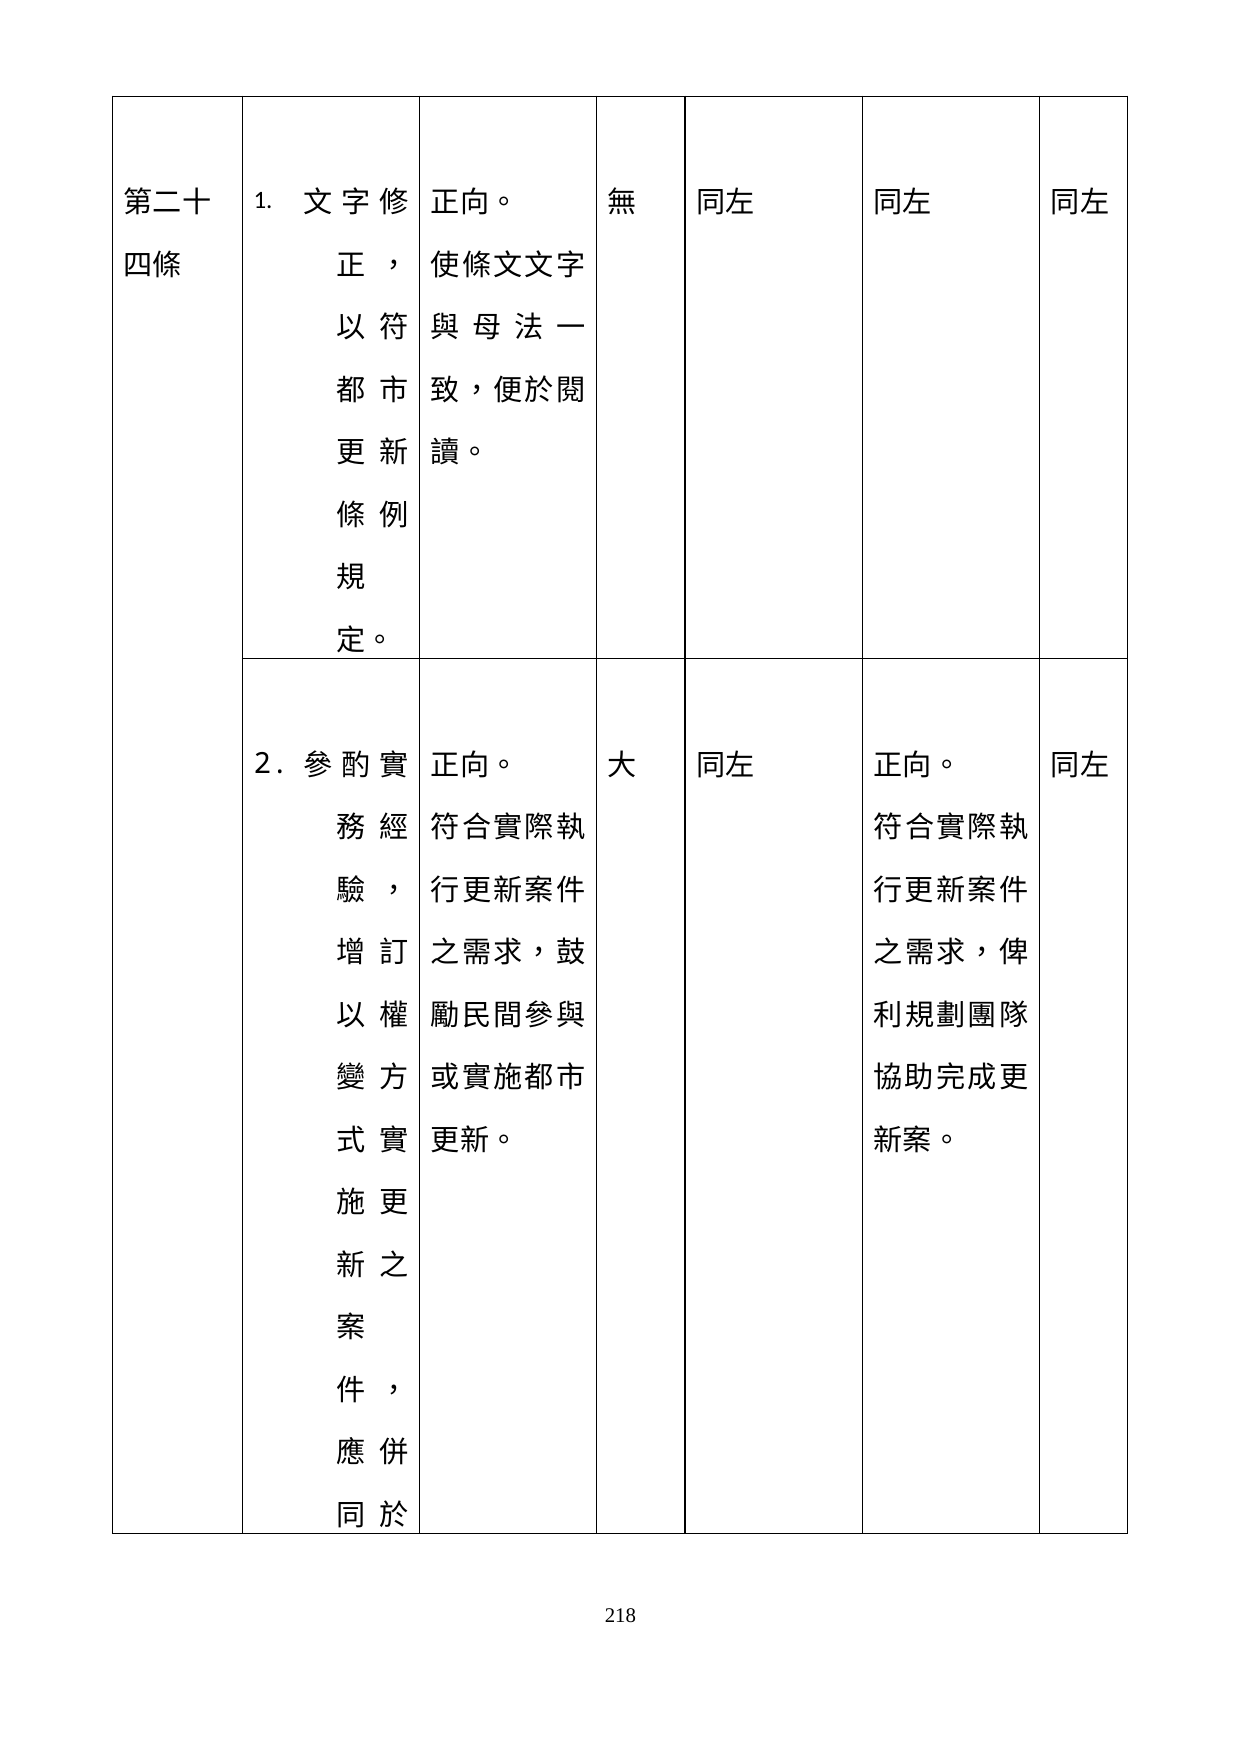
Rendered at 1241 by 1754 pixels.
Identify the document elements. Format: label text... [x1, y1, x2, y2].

table_cell 正向。 符合實際執行更新案件之需求，俾利規劃團隊協助完成更新案。 [863, 659, 1039, 1533]
table_cell 同左 [1040, 97, 1127, 658]
table_cell 第二十四條 [113, 97, 242, 1533]
table_cell 文字修正，以符都市更新條例規定。 [243, 97, 419, 658]
table_cell 正向。 符合實際執行更新案件之需求，鼓勵民間參與或實施都市更新。 [420, 659, 596, 1533]
table_cell 同左 [686, 659, 862, 1533]
table_cell 正向。 使條文文字與母法一致，便於閱讀。 [420, 97, 596, 658]
table_cell 同左 [1040, 659, 1127, 1533]
table_cell 大 [597, 659, 684, 1533]
table_cell 參酌實務經驗，增訂以權變方式實施更新之案件，應併同於 [243, 659, 419, 1533]
table_cell 無 [597, 97, 684, 658]
table_cell 同左 [686, 97, 862, 658]
table_cell 同左 [863, 97, 1039, 658]
